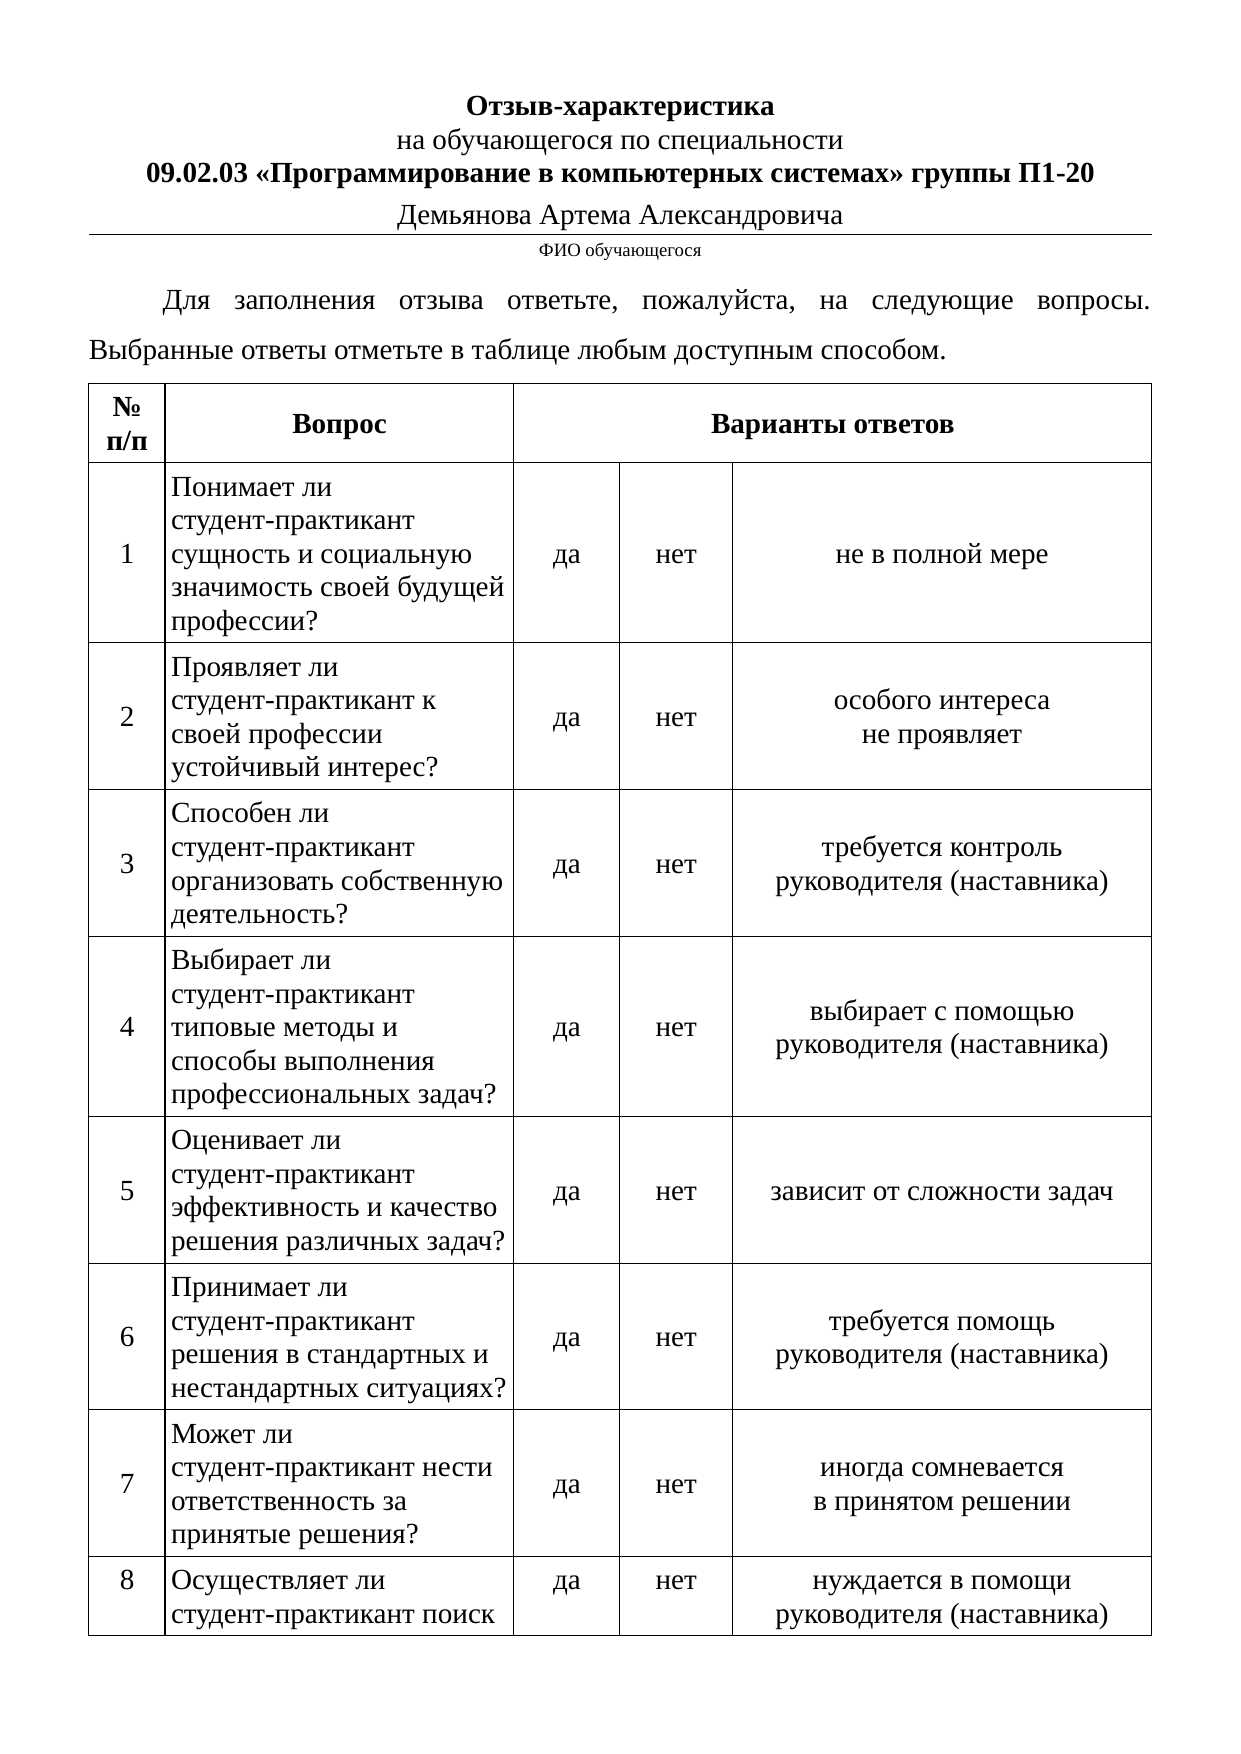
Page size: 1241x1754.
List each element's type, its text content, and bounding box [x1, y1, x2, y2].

table_cell Способен ли студент‑практикант организовать собственную деятельность? [166, 790, 513, 936]
table_cell нет [620, 790, 732, 936]
text ФИО обучающегося [88, 239, 1152, 260]
table_cell Выбирает ли студент‑практикант типовые методы и способы выполнения профессиональных задач? [166, 937, 513, 1116]
table_cell 6 [89, 1264, 164, 1409]
table_cell да [514, 1264, 619, 1409]
table_cell Оценивает ли студент‑практикант эффективность и качество решения различных задач? [166, 1117, 513, 1262]
table_cell не в полной мере [733, 463, 1151, 642]
table_cell 4 [89, 937, 164, 1116]
table_cell нет [620, 1264, 732, 1409]
table_header № п/п [89, 384, 164, 462]
table_cell требуется контроль руководителя (наставника) [733, 790, 1151, 936]
table_cell нуждается в помощи руководителя (наставника) [733, 1557, 1151, 1635]
table_cell да [514, 1557, 619, 1635]
table_cell Может ли студент‑практикант нести ответственность за принятые решения? [166, 1410, 513, 1556]
table_cell 8 [89, 1557, 164, 1635]
table_cell нет [620, 1557, 732, 1635]
text 09.02.03 «Программирование в компьютерных системах» группы П1‑20 [88, 156, 1152, 189]
table_cell нет [620, 643, 732, 789]
table_cell 3 [89, 790, 164, 936]
text Для заполнения отзыва ответьте, пожалуйста, на следующие вопросы. Выбранные ответы отметьте в таблице любым доступным способом. [88, 282, 1152, 366]
table_header Вопрос [166, 384, 513, 462]
table_cell нет [620, 1410, 732, 1556]
text Отзыв‑характеристика [88, 88, 1152, 122]
table_cell да [514, 643, 619, 789]
table_cell 2 [89, 643, 164, 789]
table_cell Принимает ли студент‑практикант решения в стандартных и нестандартных ситуациях? [166, 1264, 513, 1409]
table_cell иногда сомневается в принятом решении [733, 1410, 1151, 1556]
table_header Варианты ответов [514, 384, 1151, 462]
table_cell да [514, 1410, 619, 1556]
text на обучающегося по специальности [88, 122, 1152, 156]
table_cell нет [620, 1117, 732, 1262]
table_cell да [514, 790, 619, 936]
table_cell выбирает с помощью руководителя (наставника) [733, 937, 1151, 1116]
table_cell да [514, 463, 619, 642]
table_cell требуется помощь руководителя (наставника) [733, 1264, 1151, 1409]
text Демьянова Артема Александровича [88, 194, 1152, 234]
table_cell нет [620, 463, 732, 642]
table_cell да [514, 1117, 619, 1262]
table_cell Осуществляет ли студент‑практикант поиск [166, 1557, 513, 1635]
table_cell зависит от сложности задач [733, 1117, 1151, 1262]
table_cell особого интереса не проявляет [733, 643, 1151, 789]
table_cell 1 [89, 463, 164, 642]
table_cell нет [620, 937, 732, 1116]
table_cell 7 [89, 1410, 164, 1556]
table_cell да [514, 937, 619, 1116]
table_cell 5 [89, 1117, 164, 1262]
table_cell Понимает ли студент‑практикант сущность и социальную значимость своей будущей профессии? [166, 463, 513, 642]
table_cell Проявляет ли студент‑практикант к своей профессии устойчивый интерес? [166, 643, 513, 789]
